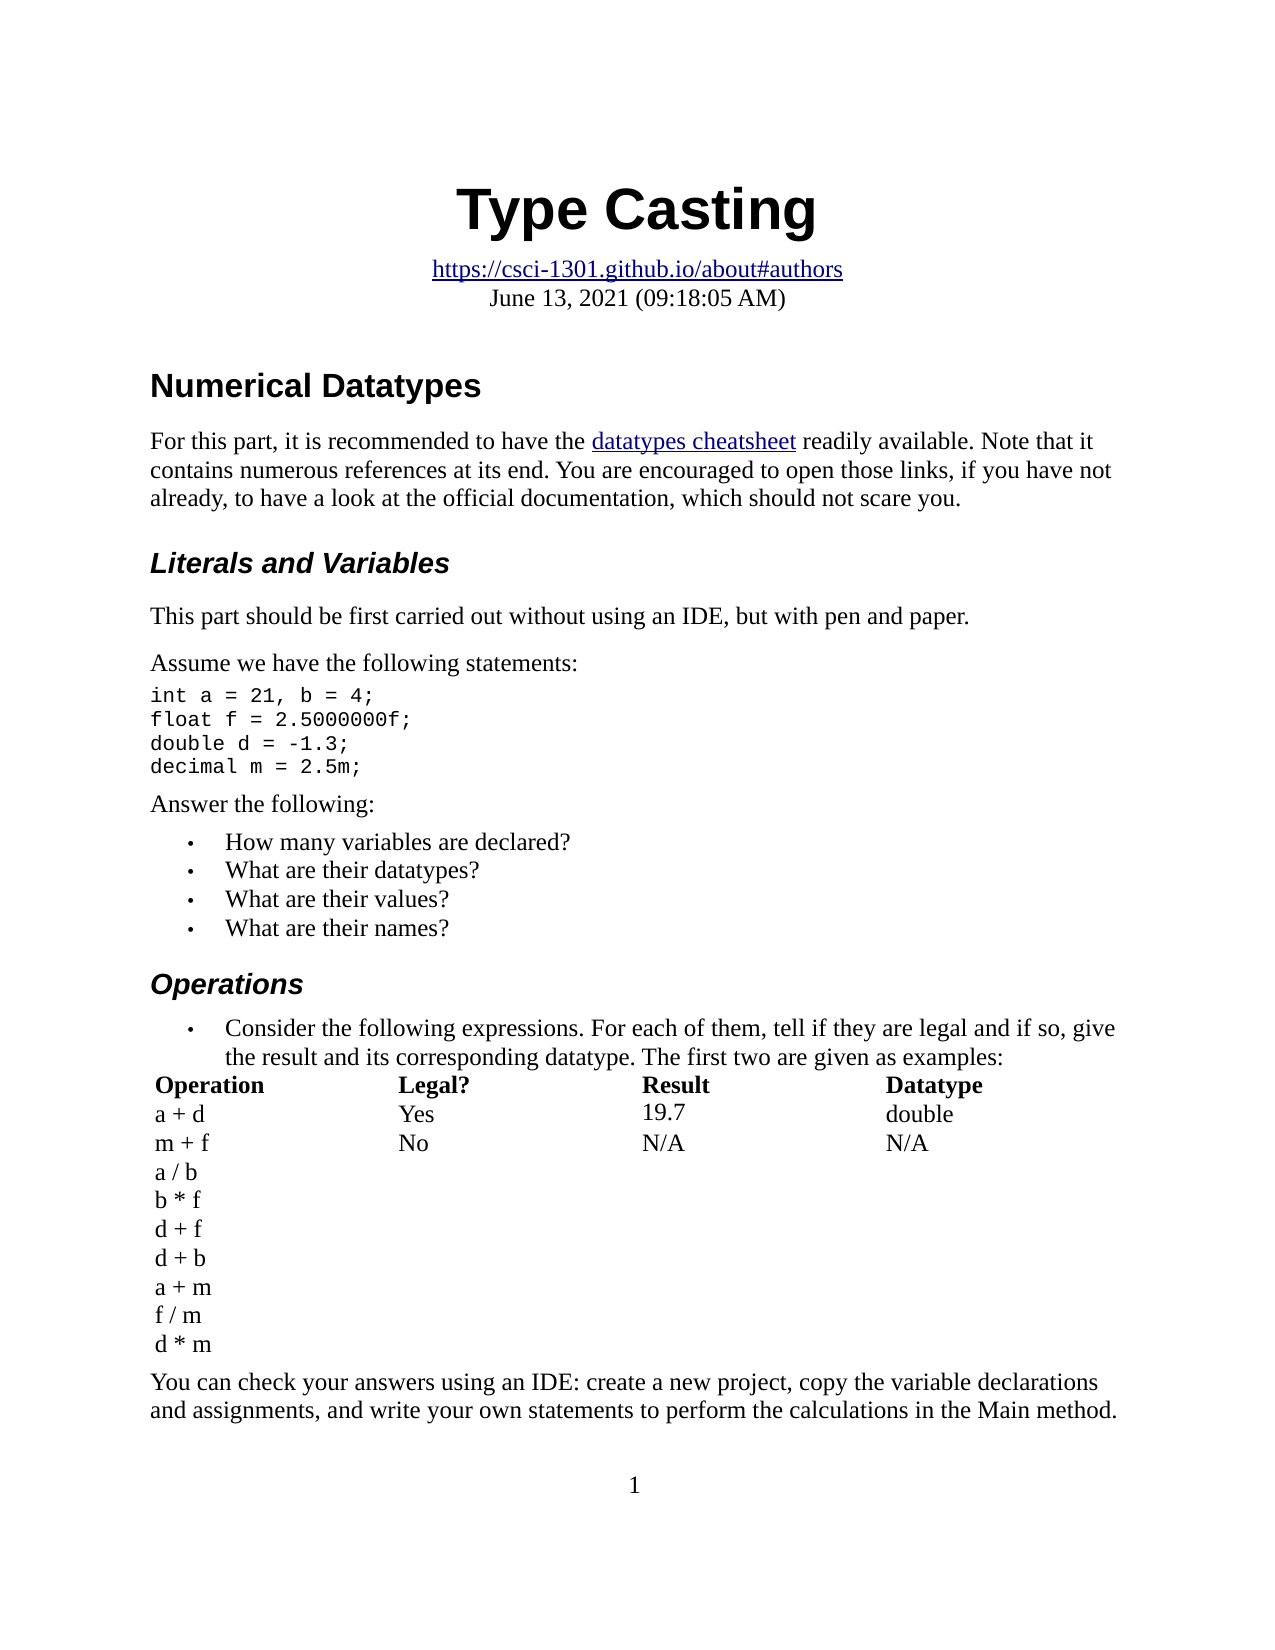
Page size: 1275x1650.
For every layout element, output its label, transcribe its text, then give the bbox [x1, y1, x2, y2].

table_cell [881, 1329, 1125, 1358]
list How many variables are declared? [187, 827, 1125, 856]
table_cell [638, 1300, 881, 1329]
table_cell [638, 1214, 881, 1243]
table_header Legal? [394, 1070, 637, 1099]
text Answer the following: [150, 789, 1125, 818]
table_header Result [638, 1070, 881, 1099]
text int a = 21, b = 4; [150, 686, 1125, 709]
text For this part, it is recommended to have the datatypes cheatsheet readily available. Note that it contains numerous references at its end. You are encouraged to open those links, if you have not already, to have a look at the official documentation, which should not scare you. [150, 426, 1125, 512]
table_header Datatype [881, 1070, 1125, 1099]
table_cell [394, 1300, 637, 1329]
table_cell [881, 1185, 1125, 1214]
table_cell [881, 1300, 1125, 1329]
table_cell d * m [150, 1329, 394, 1358]
table_cell double [881, 1099, 1125, 1128]
text double d = -1.3; [150, 733, 1125, 756]
table_cell [881, 1272, 1125, 1300]
table_cell [881, 1214, 1125, 1243]
table_cell [394, 1329, 637, 1358]
text Assume we have the following statements: [150, 648, 1125, 677]
table_cell a / b [150, 1157, 394, 1185]
subtitle Numerical Datatypes [150, 366, 1125, 404]
list What are their names? [187, 913, 1125, 942]
table_cell [394, 1272, 637, 1300]
table_cell [394, 1185, 637, 1214]
text You can check your answers using an IDE: create a new project, copy the variable declarations and assignments, and write your own statements to perform the calculations in the Main method. [150, 1367, 1125, 1424]
title Type Casting [150, 175, 1125, 242]
table_cell a + d [150, 1099, 394, 1128]
table_header Operation [150, 1070, 394, 1099]
table_cell [638, 1157, 881, 1185]
table_cell Yes [394, 1099, 637, 1128]
table_cell b * f [150, 1185, 394, 1214]
text float f = 2.5000000f; [150, 709, 1125, 733]
table_cell N/A [638, 1128, 881, 1157]
text decimal m = 2.5m; [150, 756, 1125, 780]
table_cell [394, 1157, 637, 1185]
table_cell [394, 1214, 637, 1243]
table_cell [638, 1329, 881, 1358]
table_cell [638, 1185, 881, 1214]
table_cell [881, 1157, 1125, 1185]
subtitle Literals and Variables [150, 546, 1125, 580]
table_cell m + f [150, 1128, 394, 1157]
subtitle Operations [150, 967, 1125, 1000]
list Consider the following expressions. For each of them, tell if they are legal and if so, give the result and its corresponding datatype. The first two are given as examples: [187, 1013, 1125, 1070]
text https://csci-1301.github.io/about#authors [150, 254, 1125, 283]
table_cell d + f [150, 1214, 394, 1243]
table_cell d + b [150, 1243, 394, 1272]
table_cell f / m [150, 1300, 394, 1329]
table_cell No [394, 1128, 637, 1157]
table_cell [638, 1243, 881, 1272]
table_cell N/A [881, 1128, 1125, 1157]
list What are their values? [187, 884, 1125, 913]
table_cell [394, 1243, 637, 1272]
text This part should be first carried out without using an IDE, but with pen and paper. [150, 601, 1125, 630]
table_cell [638, 1099, 881, 1128]
table_cell a + m [150, 1272, 394, 1300]
text June 13, 2021 (09:18:05 AM) [150, 283, 1125, 312]
list What are their datatypes? [187, 856, 1125, 884]
table_cell [638, 1272, 881, 1300]
table_cell [881, 1243, 1125, 1272]
